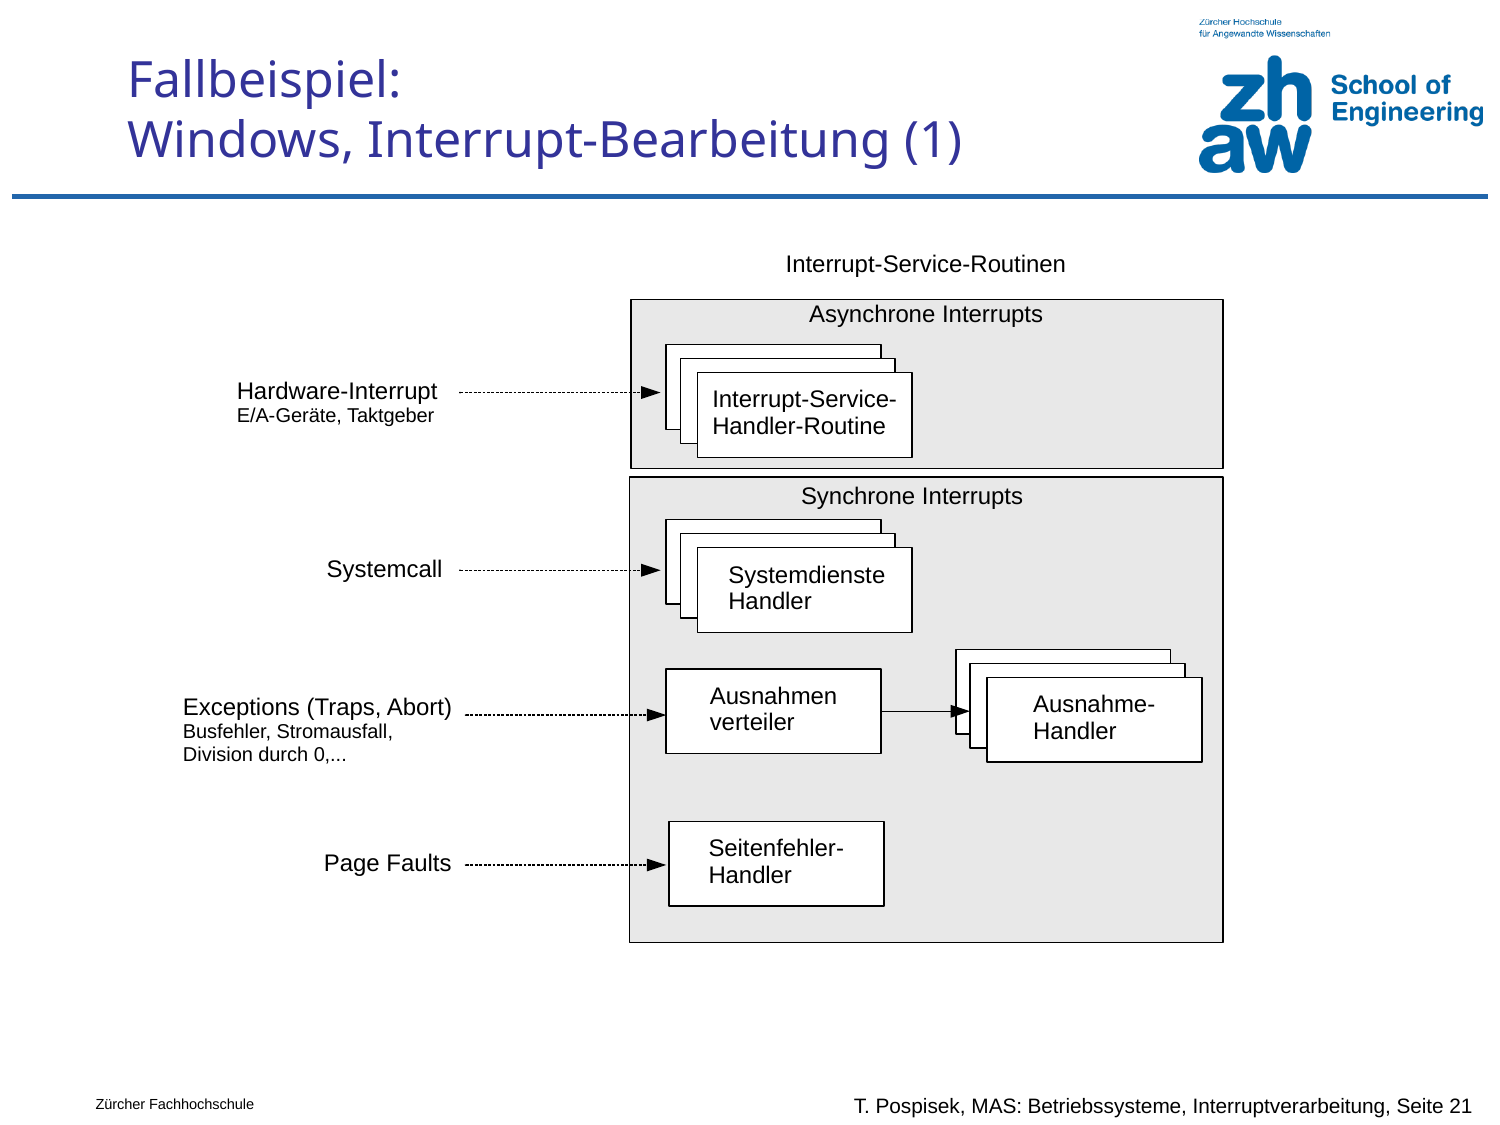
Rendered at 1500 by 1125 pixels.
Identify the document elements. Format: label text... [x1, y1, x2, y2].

text_box Page Faults [324, 849, 453, 877]
text_box Exceptions (Traps, Abort) Busfehler, Stromausfall, Division durch 0,... [182, 694, 453, 766]
text_box Asynchrone Interrupts [809, 301, 1045, 328]
text_box Systemdienste Handler [728, 561, 886, 619]
text_box [632, 300, 1222, 468]
text_box Ausnahmen verteiler [709, 682, 838, 737]
text_box Interrupt-Service-Routinen [778, 251, 1068, 278]
text_box Synchrone Interrupts [801, 483, 1024, 510]
text_box Systemcall [326, 555, 443, 583]
text_box Ausnahme- Handler [1033, 690, 1157, 745]
text_box Seitenfehler- Handler [708, 834, 845, 889]
title Fallbeispiel: Windows, Interrupt-Bearbeitung (1) [112, 50, 1158, 175]
text_box Hardware-Interrupt E/A-Geräte, Taktgeber [236, 378, 439, 428]
picture [1199, 19, 1483, 173]
text_box [630, 478, 1222, 942]
text_box Interrupt-Service- Handler-Routine [712, 386, 898, 440]
